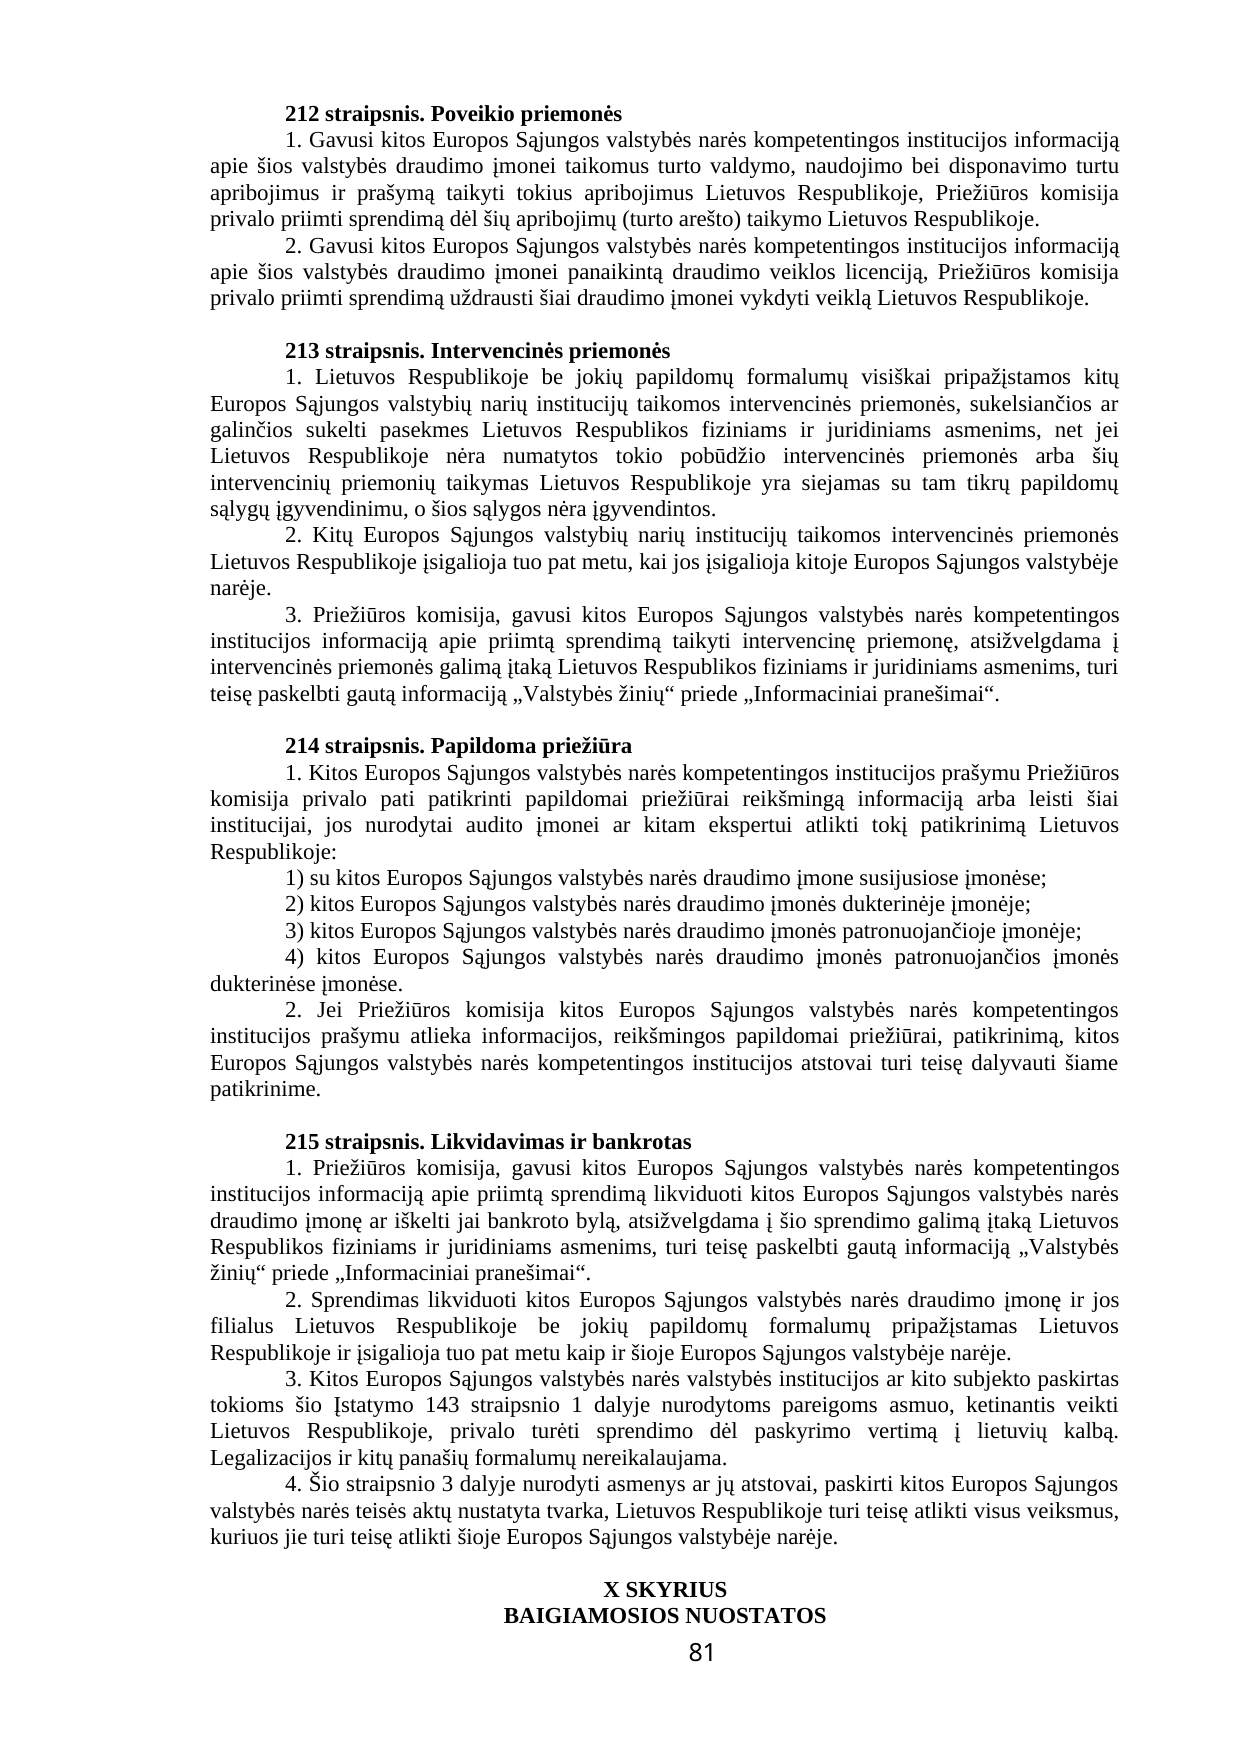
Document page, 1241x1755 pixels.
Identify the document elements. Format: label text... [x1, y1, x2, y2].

subtitle 2. Gavusi kitos Europos Sąjungos valstybės narės kompetentingos institucijos informaciją apie šios valstybės draudimo įmonei panaikintą draudimo veiklos licenciją, Priežiūros komisija privalo priimti sprendimą uždrausti šiai draudimo įmonei vykdyti veiklą Lietuvos Respublikoje. [210, 232, 1120, 311]
text 214 straipsnis. Papildoma priežiūra [210, 732, 1120, 759]
text 2. Kitų Europos Sąjungos valstybių narių institucijų taikomos intervencinės priemonės Lietuvos Respublikoje įsigalioja tuo pat metu, kai jos įsigalioja kitoje Europos Sąjungos valstybėje narėje. [210, 522, 1120, 601]
text 1. Priežiūros komisija, gavusi kitos Europos Sąjungos valstybės narės kompetentingos institucijos informaciją apie priimtą sprendimą likviduoti kitos Europos Sąjungos valstybės narės draudimo įmonę ar iškelti jai bankroto bylą, atsižvelgdama į šio sprendimo galimą įtaką Lietuvos Respublikos fiziniams ir juridiniams asmenims, turi teisę paskelbti gautą informaciją „Valstybės žinių“ priede „Informaciniai pranešimai“. [210, 1154, 1120, 1286]
text 2. Sprendimas likviduoti kitos Europos Sąjungos valstybės narės draudimo įmonę ir jos filialus Lietuvos Respublikoje be jokių papildomų formalumų pripažįstamas Lietuvos Respublikoje ir įsigalioja tuo pat metu kaip ir šioje Europos Sąjungos valstybėje narėje. [210, 1286, 1120, 1365]
text 213 straipsnis. Intervencinės priemonės [210, 337, 1120, 363]
text 4) kitos Europos Sąjungos valstybės narės draudimo įmonės patronuojančios įmonės dukterinėse įmonėse. [210, 943, 1120, 996]
text 215 straipsnis. Likvidavimas ir bankrotas [210, 1128, 1120, 1154]
text 1. Lietuvos Respublikoje be jokių papildomų formalumų visiškai pripažįstamos kitų Europos Sąjungos valstybių narių institucijų taikomos intervencinės priemonės, sukelsiančios ar galinčios sukelti pasekmes Lietuvos Respublikos fiziniams ir juridiniams asmenims, net jei Lietuvos Respublikoje nėra numatytos tokio pobūdžio intervencinės priemonės arba šių intervencinių priemonių taikymas Lietuvos Respublikoje yra siejamas su tam tikrų papildomų sąlygų įgyvendinimu, o šios sąlygos nėra įgyvendintos. [210, 363, 1120, 522]
text BAIGIAMOSIOS NUOSTATOS [210, 1602, 1120, 1628]
text 1) su kitos Europos Sąjungos valstybės narės draudimo įmone susijusiose įmonėse; [210, 864, 1120, 891]
text 3. Kitos Europos Sąjungos valstybės narės valstybės institucijos ar kito subjekto paskirtas tokioms šio Įstatymo 143 straipsnio 1 dalyje nurodytoms pareigoms asmuo, ketinantis veikti Lietuvos Respublikoje, privalo turėti sprendimo dėl paskyrimo vertimą į lietuvių kalbą. Legalizacijos ir kitų panašių formalumų nereikalaujama. [210, 1365, 1120, 1470]
text 2) kitos Europos Sąjungos valstybės narės draudimo įmonės dukterinėje įmonėje; [210, 891, 1120, 917]
text 2. Jei Priežiūros komisija kitos Europos Sąjungos valstybės narės kompetentingos institucijos prašymu atlieka informacijos, reikšmingos papildomai priežiūrai, patikrinimą, kitos Europos Sąjungos valstybės narės kompetentingos institucijos atstovai turi teisę dalyvauti šiame patikrinime. [210, 996, 1120, 1101]
text X SKYRIUS [210, 1576, 1120, 1602]
text 3) kitos Europos Sąjungos valstybės narės draudimo įmonės patronuojančioje įmonėje; [210, 917, 1120, 943]
text 4. Šio straipsnio 3 dalyje nurodyti asmenys ar jų atstovai, paskirti kitos Europos Sąjungos valstybės narės teisės aktų nustatyta tvarka, Lietuvos Respublikoje turi teisę atlikti visus veiksmus, kuriuos jie turi teisę atlikti šioje Europos Sąjungos valstybėje narėje. [210, 1470, 1120, 1549]
text 1. Kitos Europos Sąjungos valstybės narės kompetentingos institucijos prašymu Priežiūros komisija privalo pati patikrinti papildomai priežiūrai reikšmingą informaciją arba leisti šiai institucijai, jos nurodytai audito įmonei ar kitam ekspertui atlikti tokį patikrinimą Lietuvos Respublikoje: [210, 759, 1120, 864]
subtitle 212 straipsnis. Poveikio priemonės [210, 100, 1120, 126]
text 3. Priežiūros komisija, gavusi kitos Europos Sąjungos valstybės narės kompetentingos institucijos informaciją apie priimtą sprendimą taikyti intervencinę priemonę, atsižvelgdama į intervencinės priemonės galimą įtaką Lietuvos Respublikos fiziniams ir juridiniams asmenims, turi teisę paskelbti gautą informaciją „Valstybės žinių“ priede „Informaciniai pranešimai“. [210, 601, 1120, 706]
subtitle 1. Gavusi kitos Europos Sąjungos valstybės narės kompetentingos institucijos informaciją apie šios valstybės draudimo įmonei taikomus turto valdymo, naudojimo bei disponavimo turtu apribojimus ir prašymą taikyti tokius apribojimus Lietuvos Respublikoje, Priežiūros komisija privalo priimti sprendimą dėl šių apribojimų (turto arešto) taikymo Lietuvos Respublikoje. [210, 126, 1120, 232]
